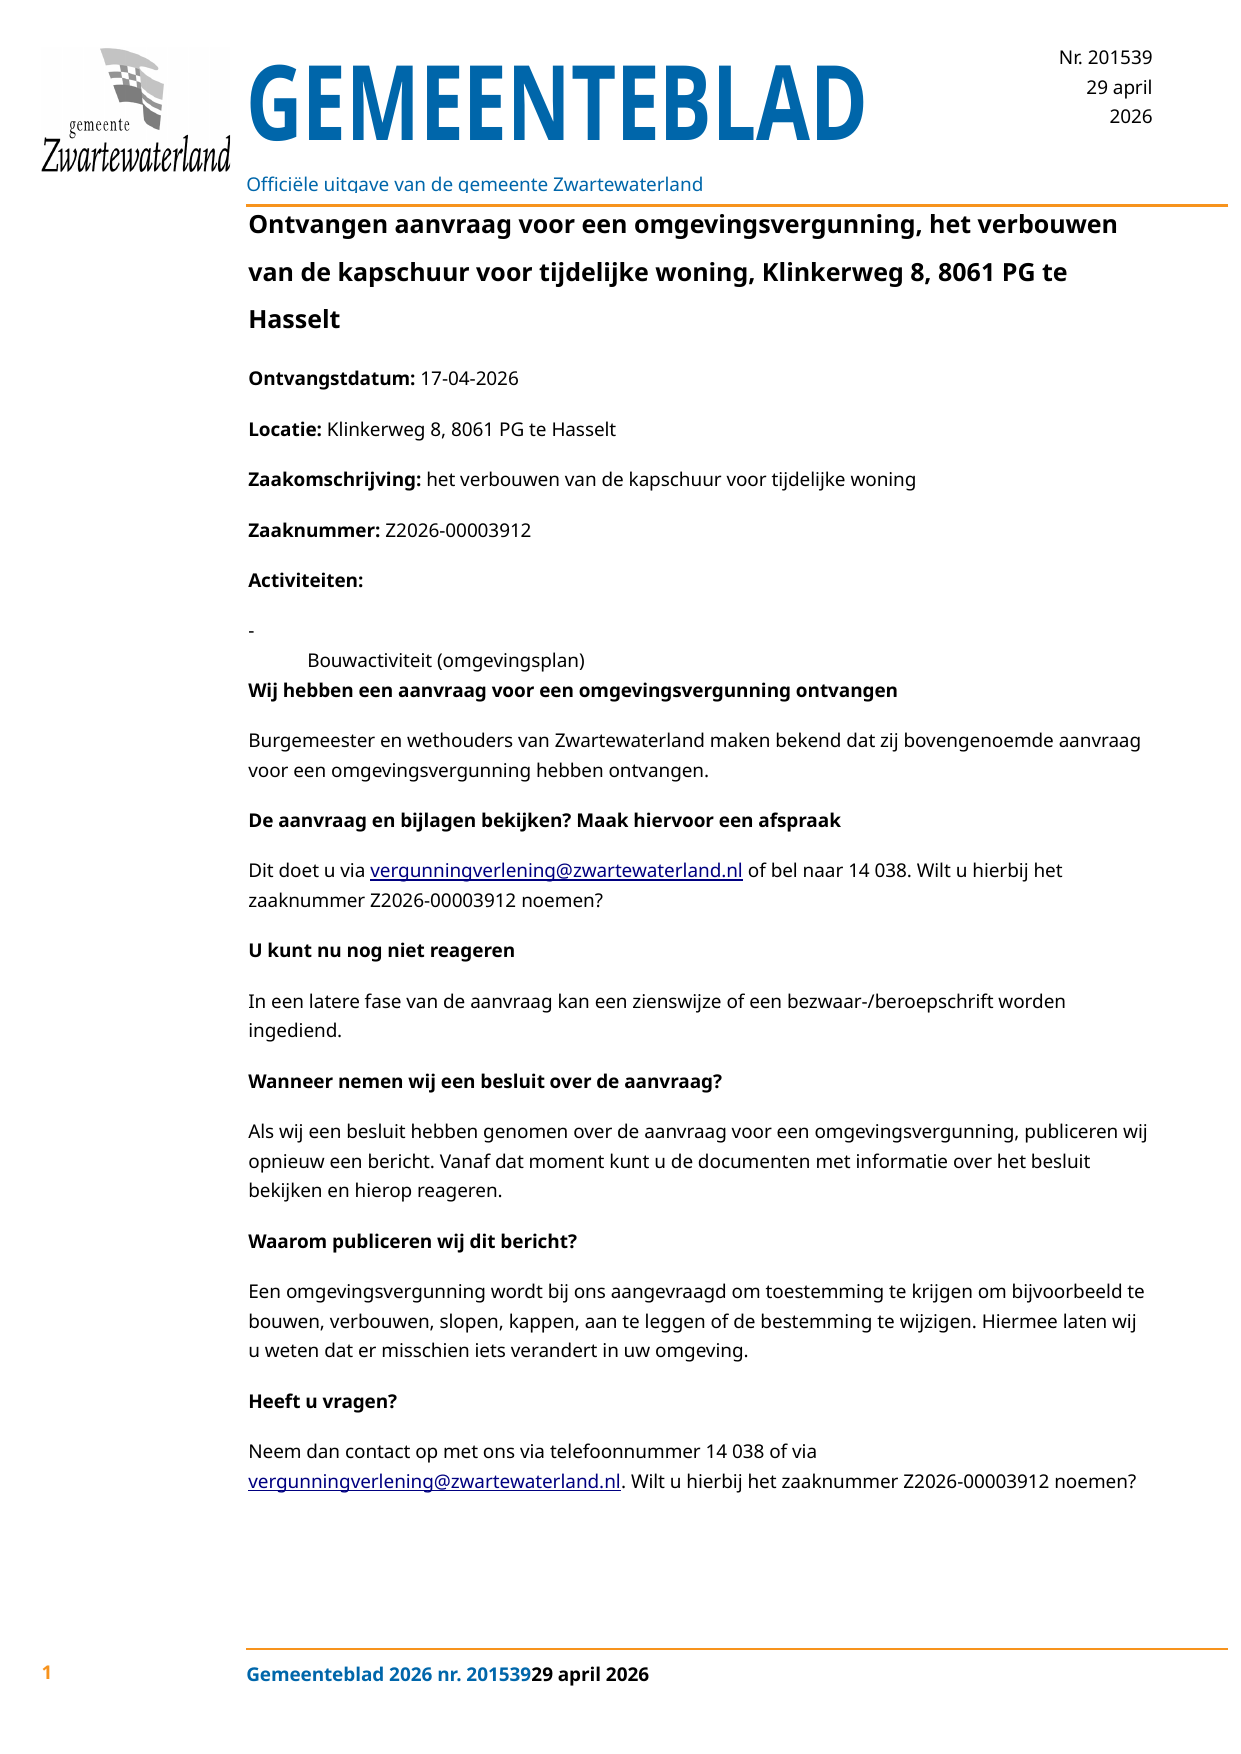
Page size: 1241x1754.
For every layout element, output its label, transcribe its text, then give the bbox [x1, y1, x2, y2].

picture [41, 47, 231, 172]
text In een latere fase van de aanvraag kan een zienswijze of een bezwaar-/beroepschrift worden ingediend. [248, 988, 1152, 1043]
text Ontvangstdatum: 17-04-2026 [248, 366, 1152, 391]
text Wij hebben een aanvraag voor een omgevingsvergunning ontvangen [248, 677, 1152, 702]
text Als wij een besluit hebben genomen over de aanvraag voor een omgevingsvergunning, publiceren wij opnieuw een bericht. Vanaf dat moment kunt u de documenten met informatie over het besluit bekijken en hierop reageren. [248, 1118, 1152, 1203]
text Zaaknummer: Z2026-00003912 [248, 517, 1152, 542]
text Heeft u vragen? [248, 1388, 1152, 1414]
text Dit doet u via vergunningverlening@zwartewaterland.nl of bel naar 14 038. Wilt u hierbij het zaaknummer Z2026-00003912 noemen? [248, 858, 1152, 913]
list Bouwactiviteit (omgevingsplan) [248, 647, 1152, 673]
text Waarom publiceren wij dit bericht? [248, 1228, 1152, 1254]
text Activiteiten: [248, 567, 1152, 593]
text Wanneer nemen wij een besluit over de aanvraag? [248, 1068, 1152, 1094]
text Neem dan contact op met ons via telefoonnummer 14 038 of via vergunningverlening@zwartewaterland.nl. Wilt u hierbij het zaaknummer Z2026-00003912 noemen? [248, 1438, 1152, 1494]
text U kunt nu nog niet reageren [248, 938, 1152, 963]
text Zaakomschrijving: het verbouwen van de kapschuur voor tijdelijke woning [248, 466, 1152, 492]
text Burgemeester en wethouders van Zwartewaterland maken bekend dat zij bovengenoemde aanvraag voor een omgevingsvergunning hebben ontvangen. [248, 727, 1152, 782]
text Ontvangen aanvraag voor een omgevingsvergunning, het verbouwen van de kapschuur voor tijdelijke woning, Klinkerweg 8, 8061 PG te Hasselt [248, 207, 1152, 336]
text Een omgevingsvergunning wordt bij ons aangevraagd om toestemming te krijgen om bijvoorbeeld te bouwen, verbouwen, slopen, kappen, aan te leggen of de bestemming te wijzigen. Hiermee laten wij u weten dat er misschien iets verandert in uw omgeving. [248, 1278, 1152, 1363]
text De aanvraag en bijlagen bekijken? Maak hiervoor een afspraak [248, 807, 1152, 833]
text Locatie: Klinkerweg 8, 8061 PG te Hasselt [248, 416, 1152, 442]
